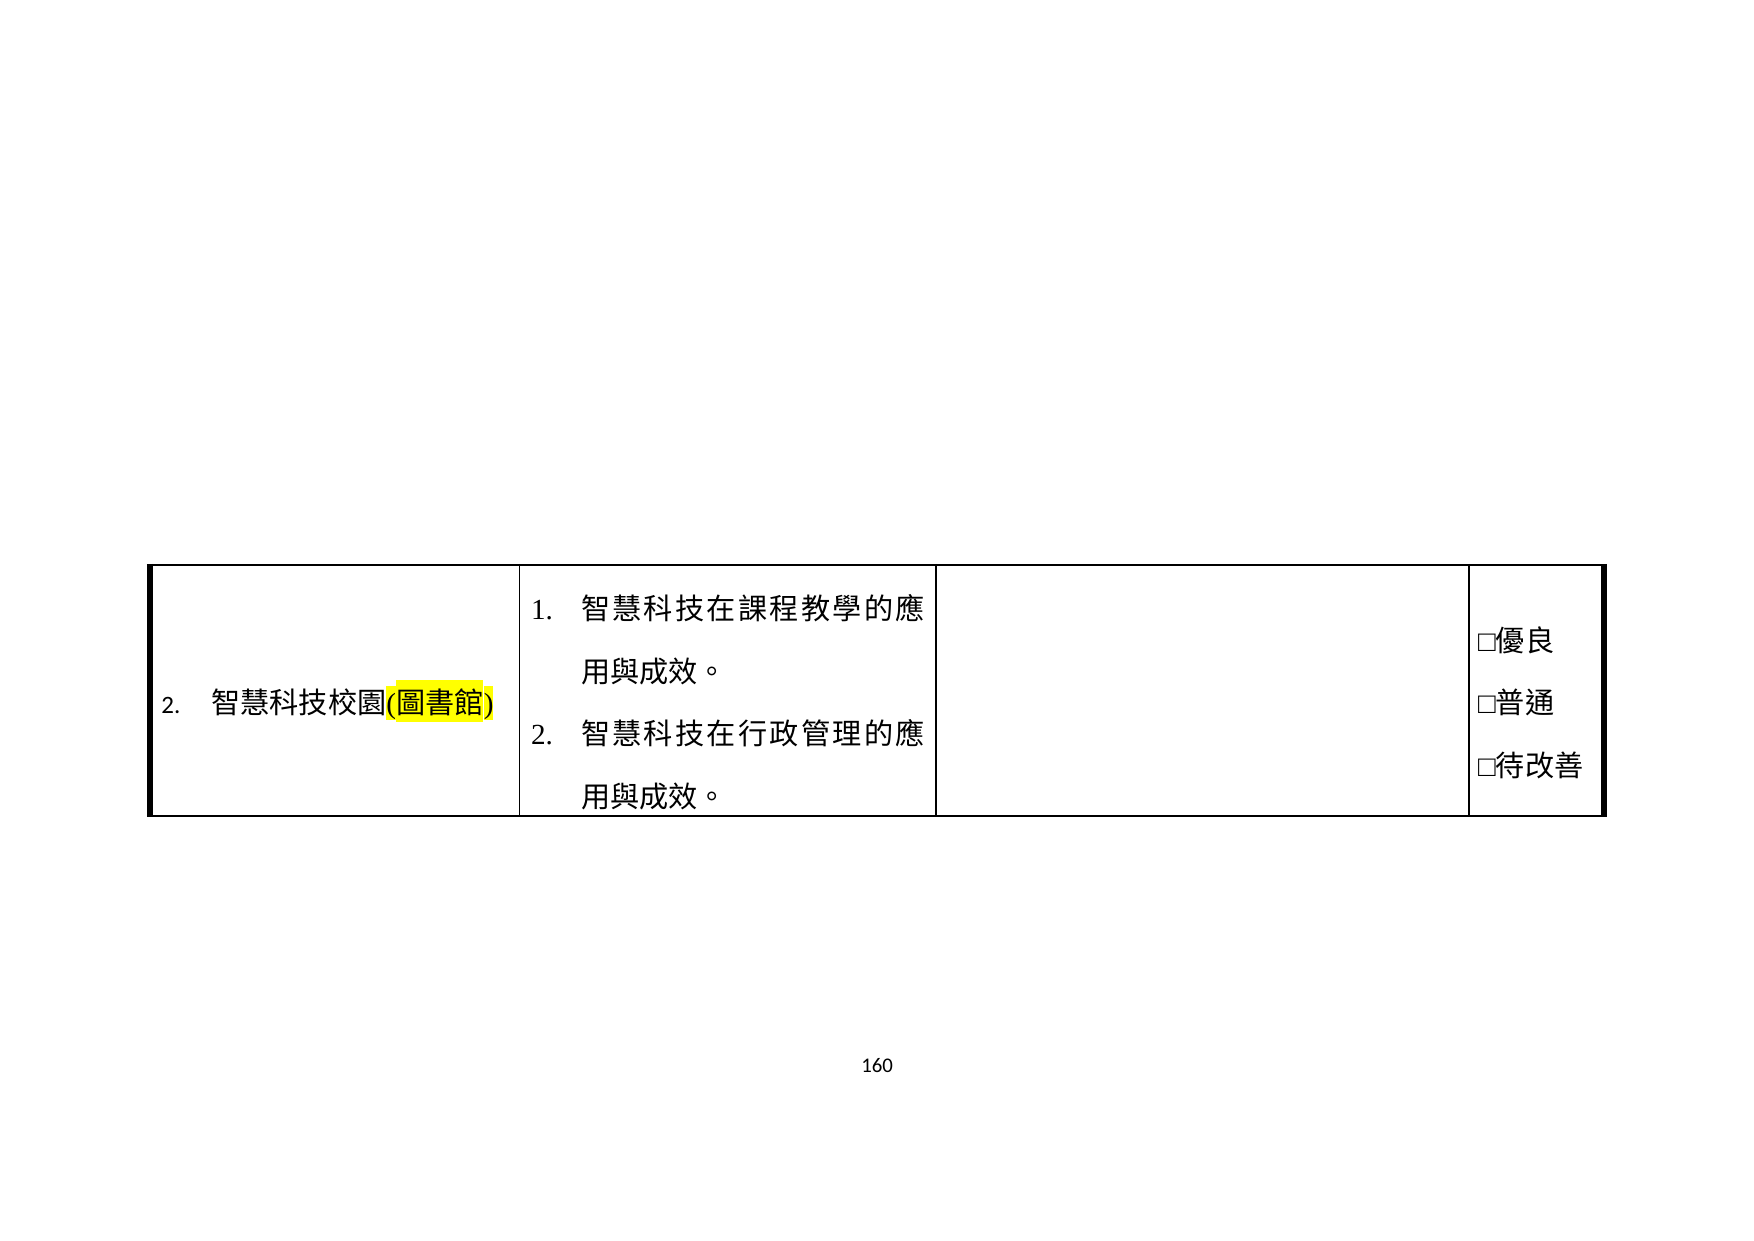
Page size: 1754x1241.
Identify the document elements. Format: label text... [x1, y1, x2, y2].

table_cell 智慧科技在課程教學的應用與成效。 智慧科技在行政管理的應用與成效。 [520, 566, 935, 815]
table_cell □優良 □普通 □待改善 [1470, 566, 1601, 815]
table_cell 智慧科技校園(圖書館) [153, 566, 519, 815]
table_cell [937, 566, 1468, 815]
